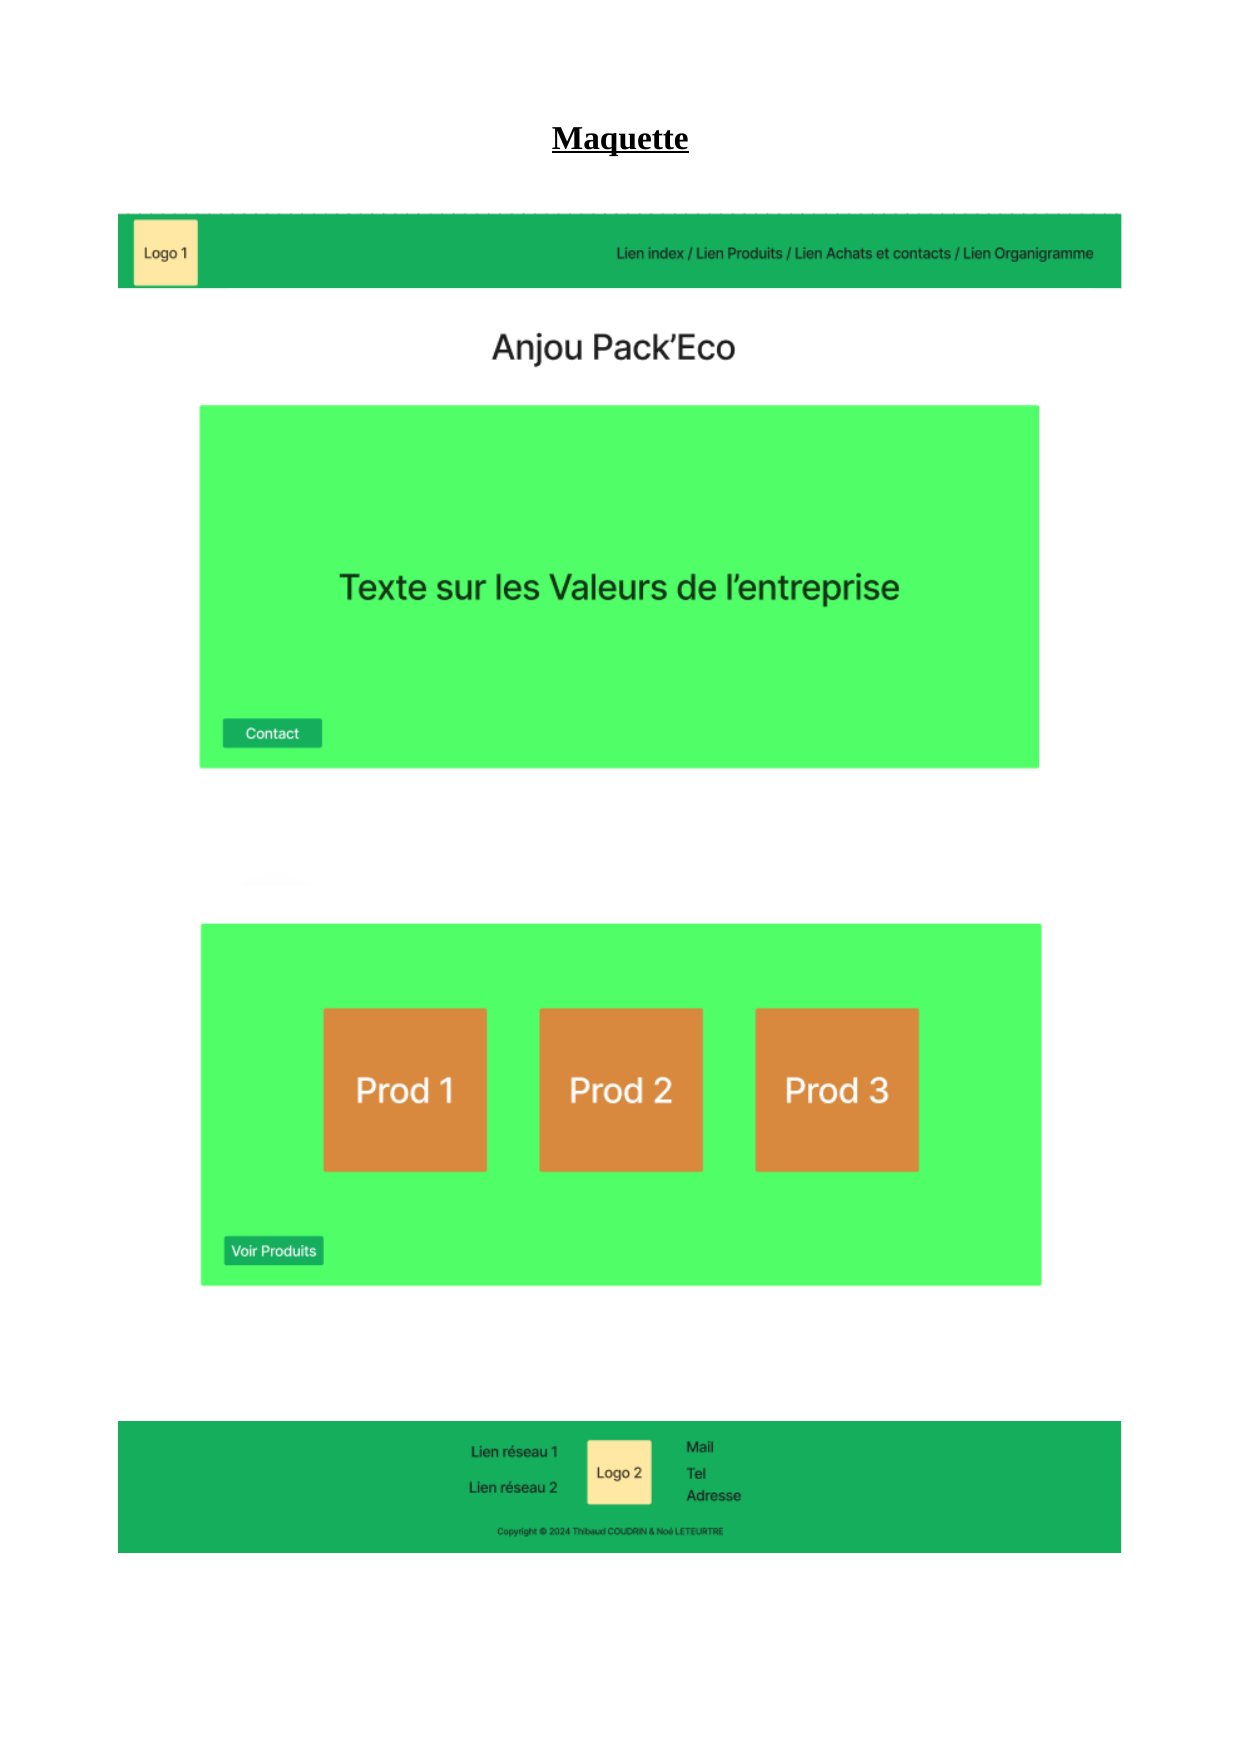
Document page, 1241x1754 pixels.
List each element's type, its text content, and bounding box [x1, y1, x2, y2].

text Maquette [118, 118, 1122, 156]
picture [118, 213, 1122, 1553]
